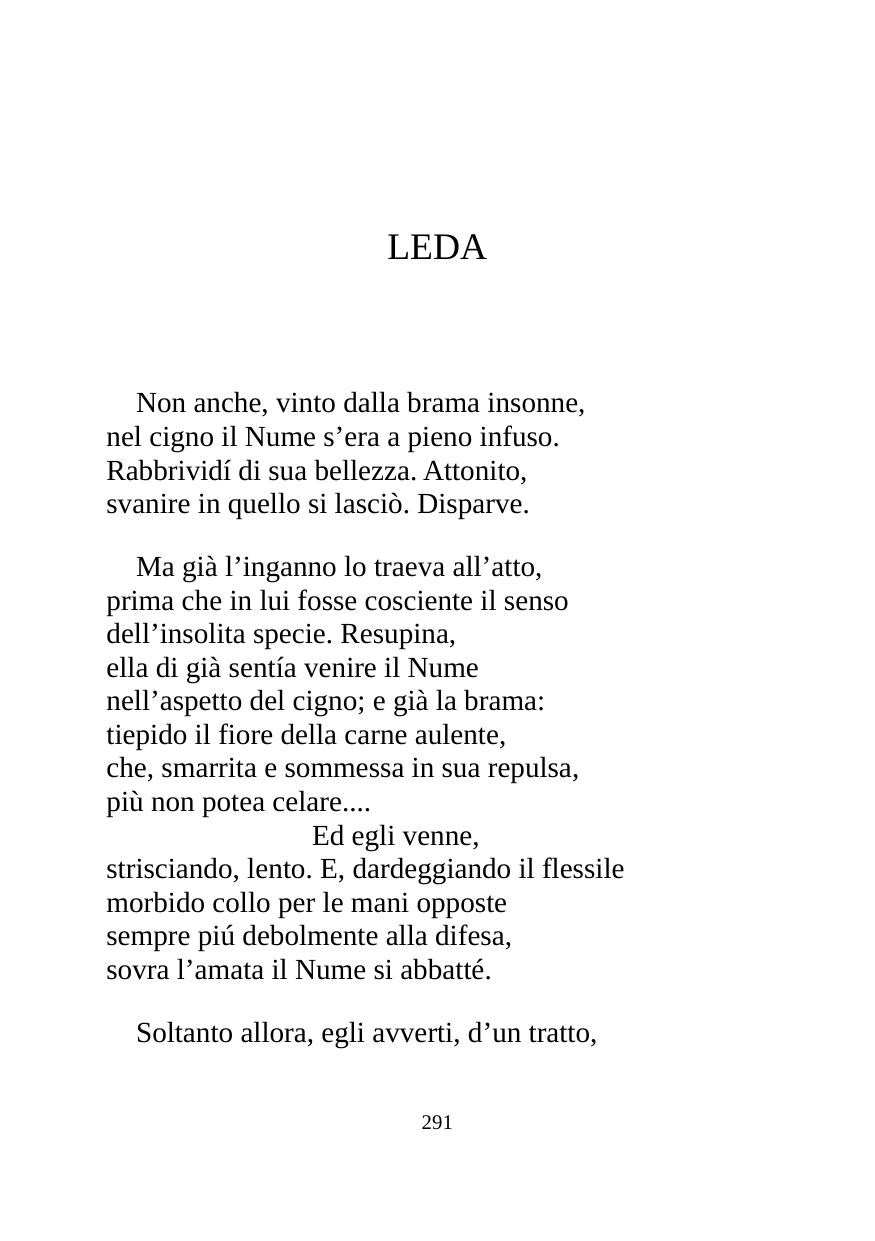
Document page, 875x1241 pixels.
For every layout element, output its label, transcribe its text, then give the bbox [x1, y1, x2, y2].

text Ma già l’inganno lo traeva all’atto, prima che in lui fosse cosciente il senso dell’insolita specie. Resupina, ella di già sentía venire il Nume nell’aspetto del cigno; e già la brama: tiepido il fiore della carne aulente, che, smarrita e sommessa in sua repulsa, più non potea celare.... [106, 549, 768, 818]
text Non anche, vinto dalla brama insonne, nel cigno il Nume s’era a pieno infuso. Rabbrividí di sua bellezza. Attonito, svanire in quello si lasciò. Disparve. [106, 386, 768, 520]
subtitle LEDA [106, 224, 768, 267]
text Soltanto allora, egli avverti, d’un tratto, [106, 1015, 768, 1048]
text Ed egli venne, strisciando, lento. E, dardeggiando il flessile morbido collo per le mani opposte sempre piú debolmente alla difesa, sovra l’amata il Nume si abbatté. [106, 818, 768, 985]
